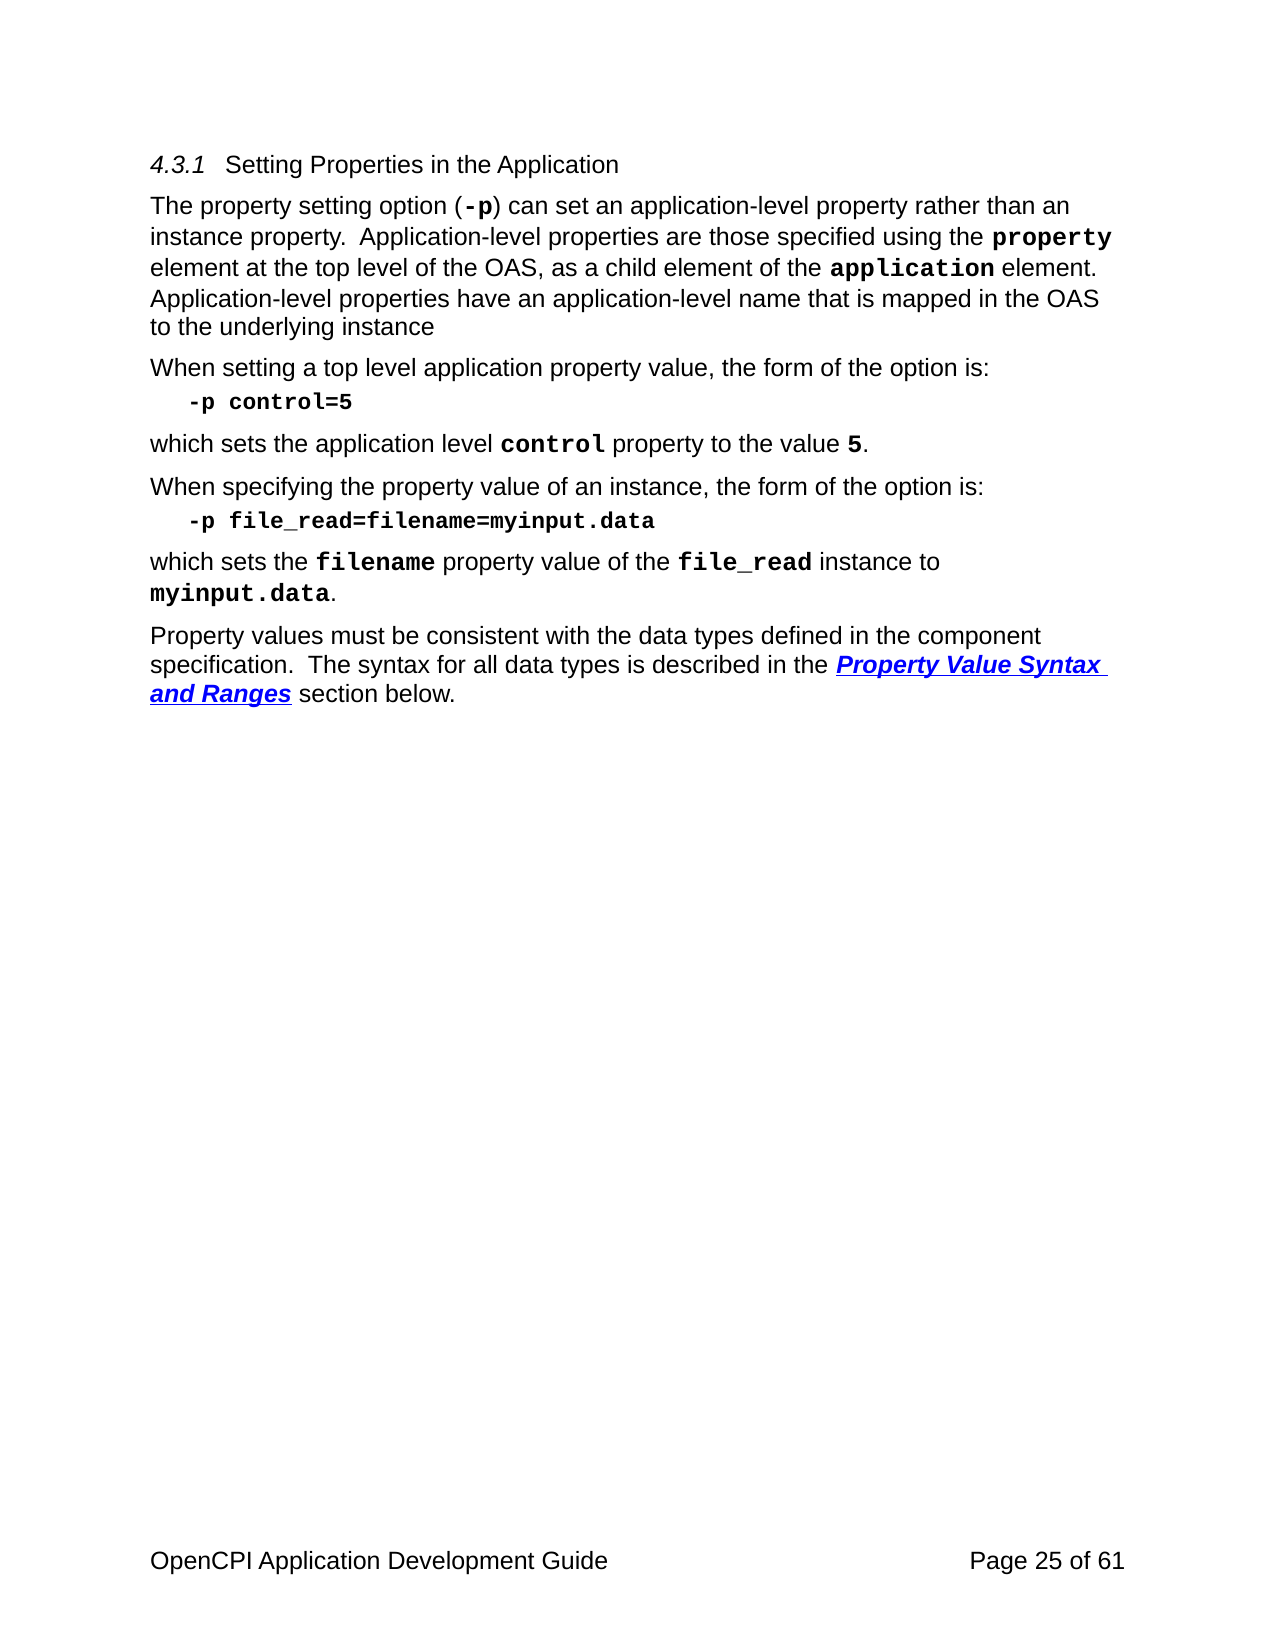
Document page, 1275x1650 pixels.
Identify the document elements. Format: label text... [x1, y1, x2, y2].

text -p file_read=filename=myinput.data [187, 509, 1125, 535]
text When specifying the property value of an instance, the form of the option is: [150, 472, 1125, 500]
text The property setting option (-p) can set an application-level property rather than an instance property. Application-level properties are those specified using the property element at the top level of the OAS, as a child element of the application element. Application-level properties have an application-level name that is mapped in the OAS to the underlying instance [150, 191, 1125, 341]
text which sets the filename property value of the file_read instance to myinput.data. [150, 547, 1125, 609]
text When setting a top level application property value, the form of the option is: [150, 353, 1125, 382]
text -p control=5 [187, 391, 1125, 417]
subtitle Setting Properties in the Application [150, 150, 1125, 179]
text which sets the application level control property to the value 5. [150, 429, 1125, 459]
text Property values must be consistent with the data types defined in the component specification. The syntax for all data types is described in the Property Value Syntax and Ranges section below. [150, 621, 1125, 707]
